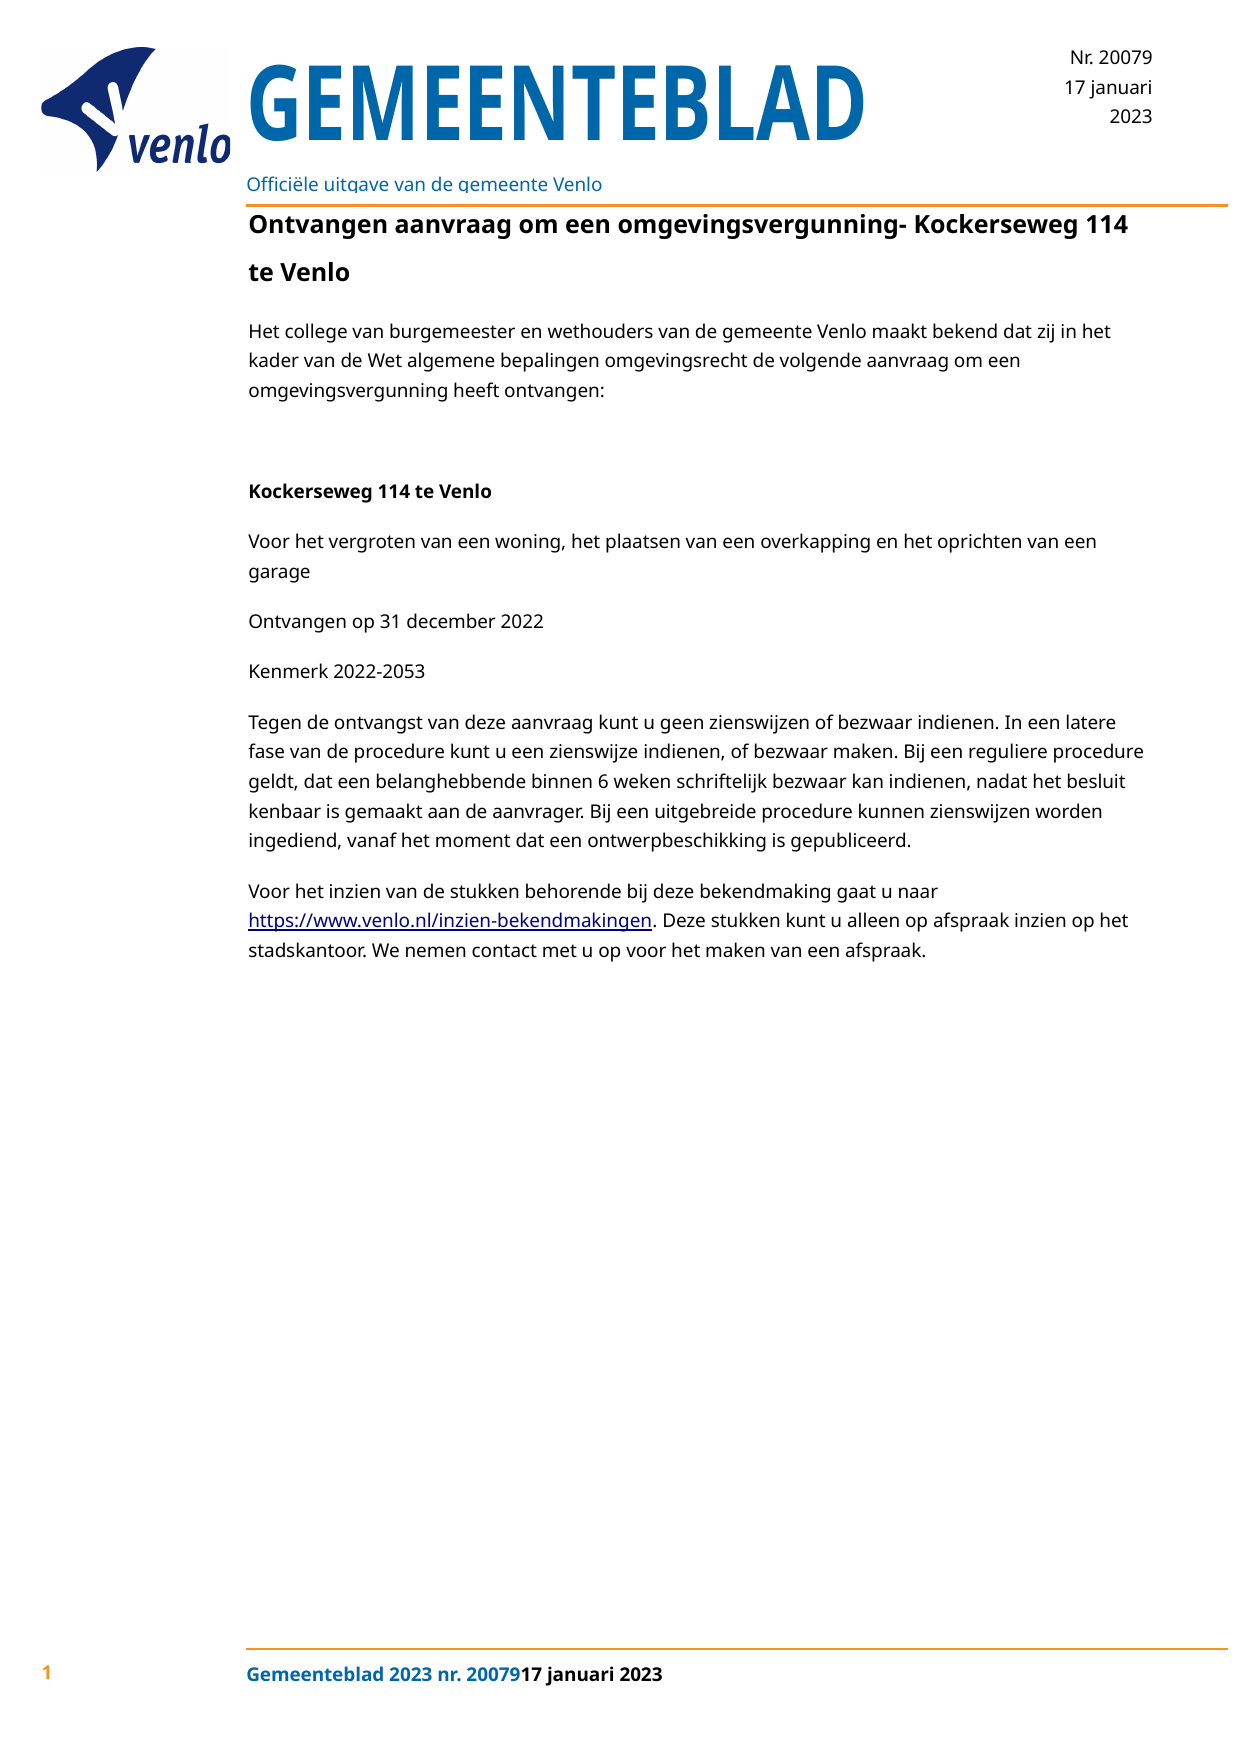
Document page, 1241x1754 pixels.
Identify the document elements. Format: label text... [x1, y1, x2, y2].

text Kenmerk 2022-2053 [248, 659, 1152, 684]
text Kockerseweg 114 te Venlo [248, 478, 1152, 504]
text Voor het vergroten van een woning, het plaatsen van een overkapping en het oprichten van een garage [248, 528, 1152, 584]
picture [41, 47, 231, 172]
text Ontvangen op 31 december 2022 [248, 608, 1152, 634]
text Ontvangen aanvraag om een omgevingsvergunning- Kockerseweg 114 te Venlo [248, 207, 1152, 288]
text Het college van burgemeester en wethouders van de gemeente Venlo maakt bekend dat zij in het kader van de Wet algemene bepalingen omgevingsrecht de volgende aanvraag om een omgevingsvergunning heeft ontvangen: [248, 318, 1152, 403]
text Tegen de ontvangst van deze aanvraag kunt u geen zienswijzen of bezwaar indienen. In een latere fase van de procedure kunt u een zienswijze indienen, of bezwaar maken. Bij een reguliere procedure geldt, dat een belanghebbende binnen 6 weken schriftelijk bezwaar kan indienen, nadat het besluit kenbaar is gemaakt aan de aanvrager. Bij een uitgebreide procedure kunnen zienswijzen worden ingediend, vanaf het moment dat een ontwerpbeschikking is gepubliceerd. [248, 709, 1152, 853]
text Voor het inzien van de stukken behorende bij deze bekendmaking gaat u naar https://www.venlo.nl/inzien-bekendmakingen. Deze stukken kunt u alleen op afspraak inzien op het stadskantoor. We nemen contact met u op voor het maken van een afspraak. [248, 878, 1152, 963]
